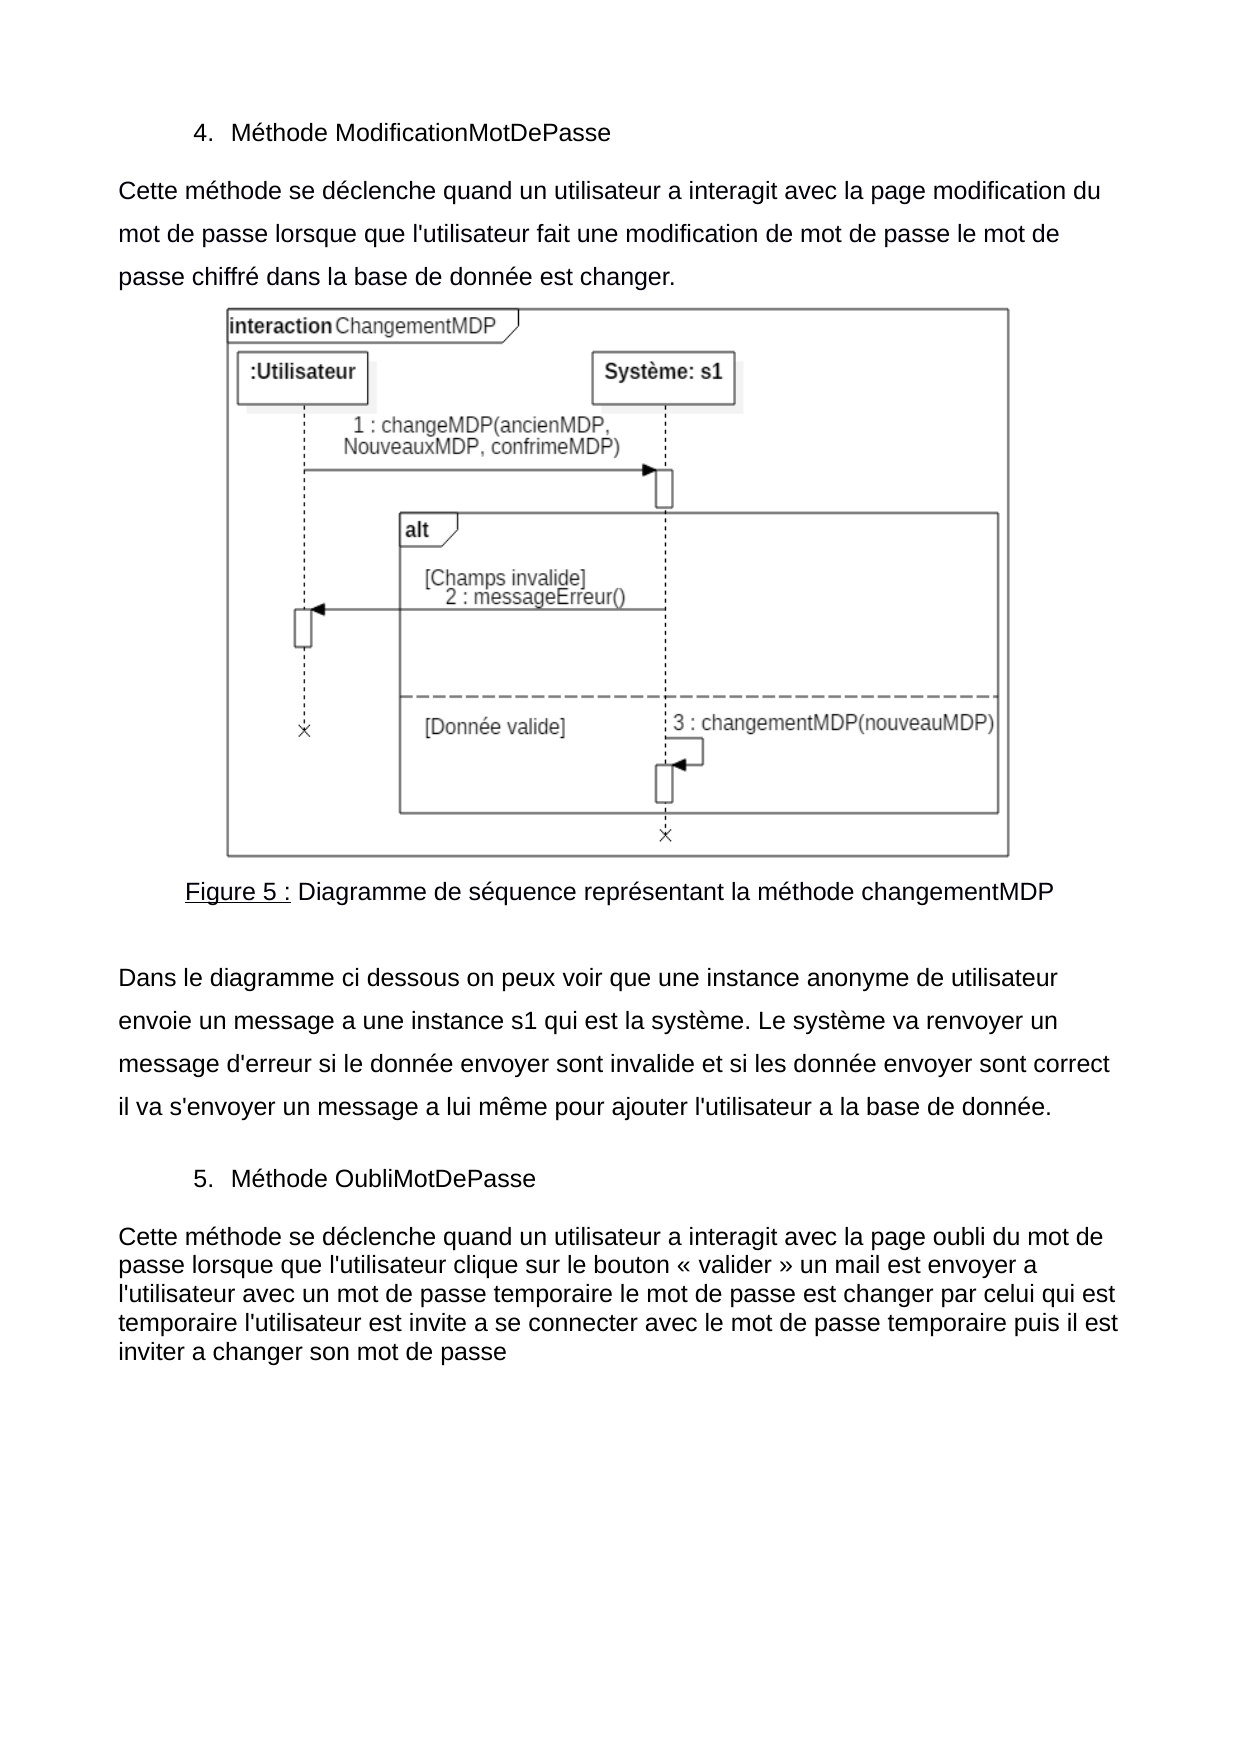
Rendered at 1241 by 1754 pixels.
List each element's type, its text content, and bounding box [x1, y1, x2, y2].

list Méthode ModificationMotDePasse [193, 118, 1122, 147]
text Cette méthode se déclenche quand un utilisateur a interagit avec la page oubli du mot de passe lorsque que l'utilisateur clique sur le bouton « valider » un mail est envoyer a l'utilisateur avec un mot de passe temporaire le mot de passe est changer par celui qui est temporaire l'utilisateur est invite a se connecter avec le mot de passe temporaire puis il est inviter a changer son mot de passe [118, 1222, 1122, 1365]
text Dans le diagramme ci dessous on peux voir que une instance anonyme de utilisateur envoie un message a une instance s1 qui est la système. Le système va renvoyer un message d'erreur si le donnée envoyer sont invalide et si les donnée envoyer sont correct il va s'envoyer un message a lui même pour ajouter l'utilisateur a la base de donnée. [118, 963, 1122, 1121]
text Figure 5 : Diagramme de séquence représentant la méthode changementMDP [118, 863, 1122, 905]
picture [224, 305, 1016, 863]
text Cette méthode se déclenche quand un utilisateur a interagit avec la page modification du mot de passe lorsque que l'utilisateur fait une modification de mot de passe le mot de passe chiffré dans la base de donnée est changer. [118, 176, 1122, 291]
list Méthode OubliMotDePasse [193, 1164, 1122, 1193]
